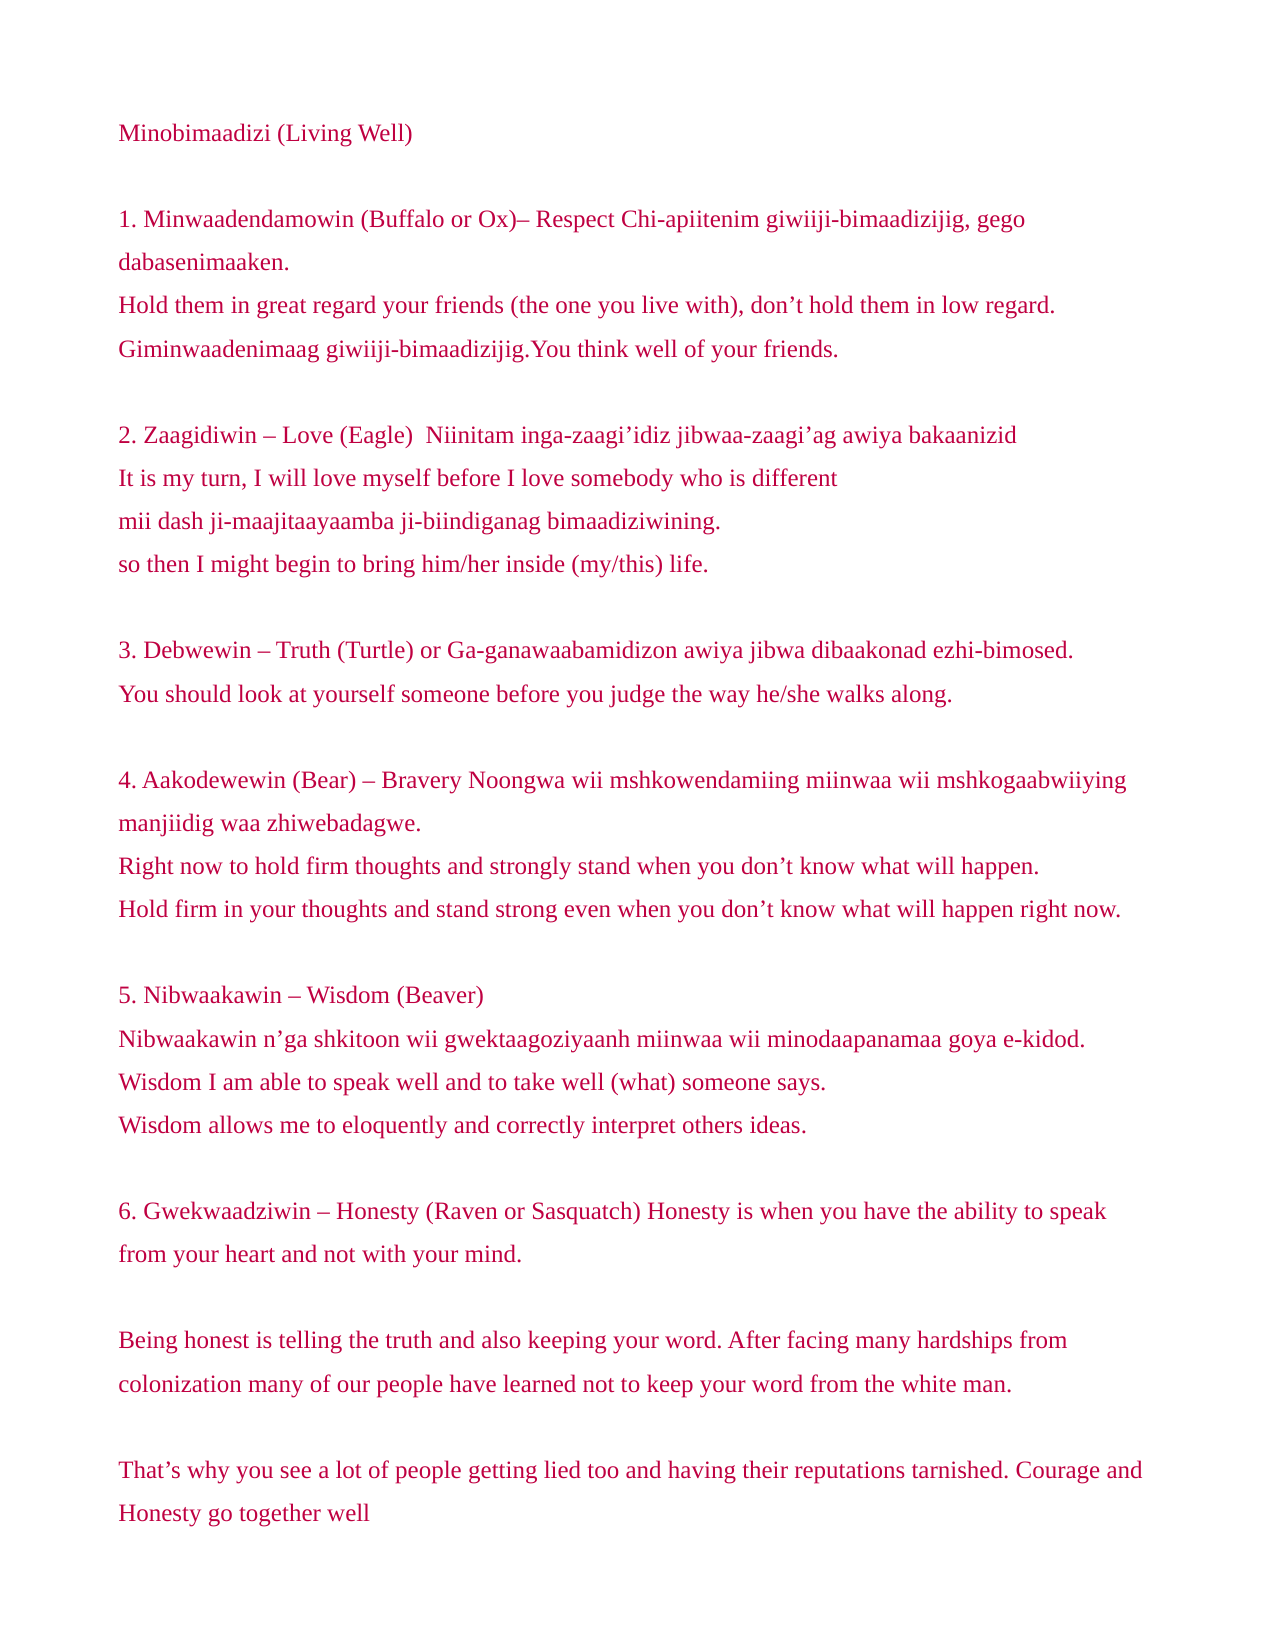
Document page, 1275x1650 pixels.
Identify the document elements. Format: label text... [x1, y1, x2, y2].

text Hold them in great regard your friends (the one you live with), don’t hold them in low regard. [118, 291, 1157, 319]
text Minobimaadizi (Living Well) [118, 118, 1157, 147]
text mii dash ji-maajitaayaamba ji-biindiganag bimaadiziwining. [118, 506, 1157, 535]
text Being honest is telling the truth and also keeping your word. After facing many hardships from colonization many of our people have learned not to keep your word from the white man. [118, 1326, 1157, 1397]
text 5. Nibwaakawin – Wisdom (Beaver) [118, 981, 1157, 1009]
text You should look at yourself someone before you judge the way he/she walks along. [118, 679, 1157, 707]
text Hold firm in your thoughts and stand strong even when you don’t know what will happen right now. [118, 894, 1157, 923]
text Wisdom I am able to speak well and to take well (what) someone says. [118, 1067, 1157, 1096]
text That’s why you see a lot of people getting lied too and having their reputations tarnished. Courage and Honesty go together well [118, 1455, 1157, 1527]
text Nibwaakawin n’ga shkitoon wii gwektaagoziyaanh miinwaa wii minodaapanamaa goya e-kidod. [118, 1024, 1157, 1052]
text 4. Aakodewewin (Bear) – Bravery Noongwa wii mshkowendamiing miinwaa wii mshkogaabwiiying manjiidig waa zhiwebadagwe. [118, 765, 1157, 837]
text so then I might begin to bring him/her inside (my/this) life. [118, 549, 1157, 578]
text 2. Zaagidiwin – Love (Eagle) Niinitam inga-zaagi’idiz jibwaa-zaagi’ag awiya bakaanizid [118, 420, 1157, 449]
text 1. Minwaadendamowin (Buffalo or Ox)– Respect Chi-apiitenim giwiiji-bimaadizijig, gego dabasenimaaken. [118, 204, 1157, 276]
text Giminwaadenimaag giwiiji-bimaadizijig.You think well of your friends. [118, 334, 1157, 362]
text Right now to hold firm thoughts and strongly stand when you don’t know what will happen. [118, 851, 1157, 880]
text It is my turn, I will love myself before I love somebody who is different [118, 463, 1157, 492]
text 3. Debwewin – Truth (Turtle) or Ga-ganawaabamidizon awiya jibwa dibaakonad ezhi-bimosed. [118, 636, 1157, 664]
text 6. Gwekwaadziwin – Honesty (Raven or Sasquatch) Honesty is when you have the ability to speak from your heart and not with your mind. [118, 1196, 1157, 1268]
text Wisdom allows me to eloquently and correctly interpret others ideas. [118, 1110, 1157, 1139]
